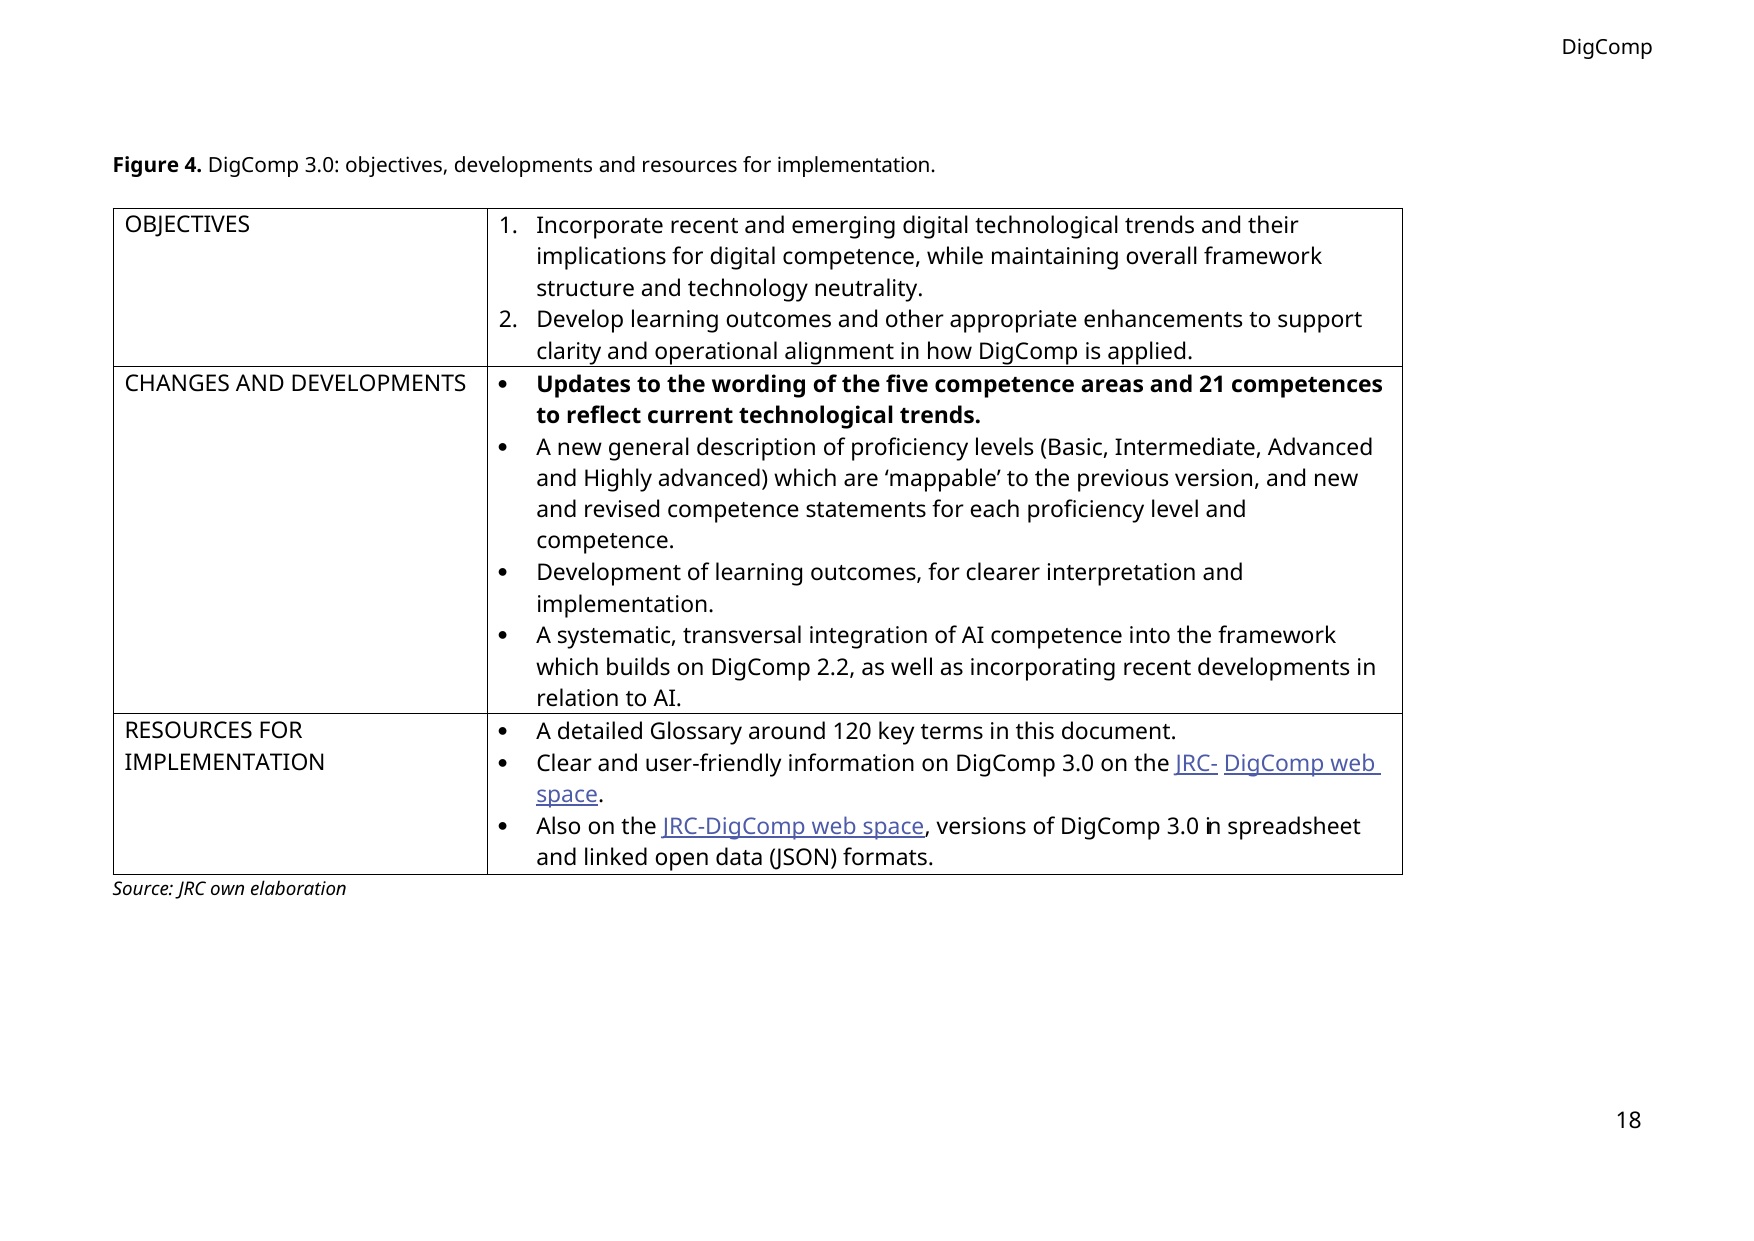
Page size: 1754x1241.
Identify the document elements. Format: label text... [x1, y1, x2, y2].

text Source: JRC own elaboration [112, 875, 1612, 901]
table_header Incorporate recent and emerging digital technological trends and their implications for digital competence, while maintaining overall framework structure and technology neutrality. Develop learning outcomes and other appropriate enhancements to support clarity and operational alignment in how DigComp is applied. [488, 209, 1402, 366]
table_cell Updates to the wording of the five competence areas and 21 competences to reflect current technological trends. A new general description of proficiency levels (Basic, Intermediate, Advanced and Highly advanced) which are ‘mappable’ to the previous version, and new and revised competence statements for each proficiency level and competence. Development of learning outcomes, for clearer interpretation and implementation. A systematic, transversal integration of AI competence into the framework which builds on DigComp 2.2, as well as incorporating recent developments in relation to AI. [488, 367, 1402, 713]
table_cell CHANGES AND DEVELOPMENTS [114, 367, 487, 713]
table_cell RESOURCES FOR IMPLEMENTATION [114, 714, 487, 874]
text Figure 4. DigComp 3.0: objectives, developments and resources for implementation. [112, 150, 1641, 178]
table_cell A detailed Glossary around 120 key terms in this document. Clear and user-friendly information on DigComp 3.0 on the JRC- DigComp web space. Also on the JRC-DigComp web space, versions of DigComp 3.0 in spreadsheet and linked open data (JSON) formats. [488, 714, 1402, 874]
table_header OBJECTIVES [114, 209, 487, 366]
